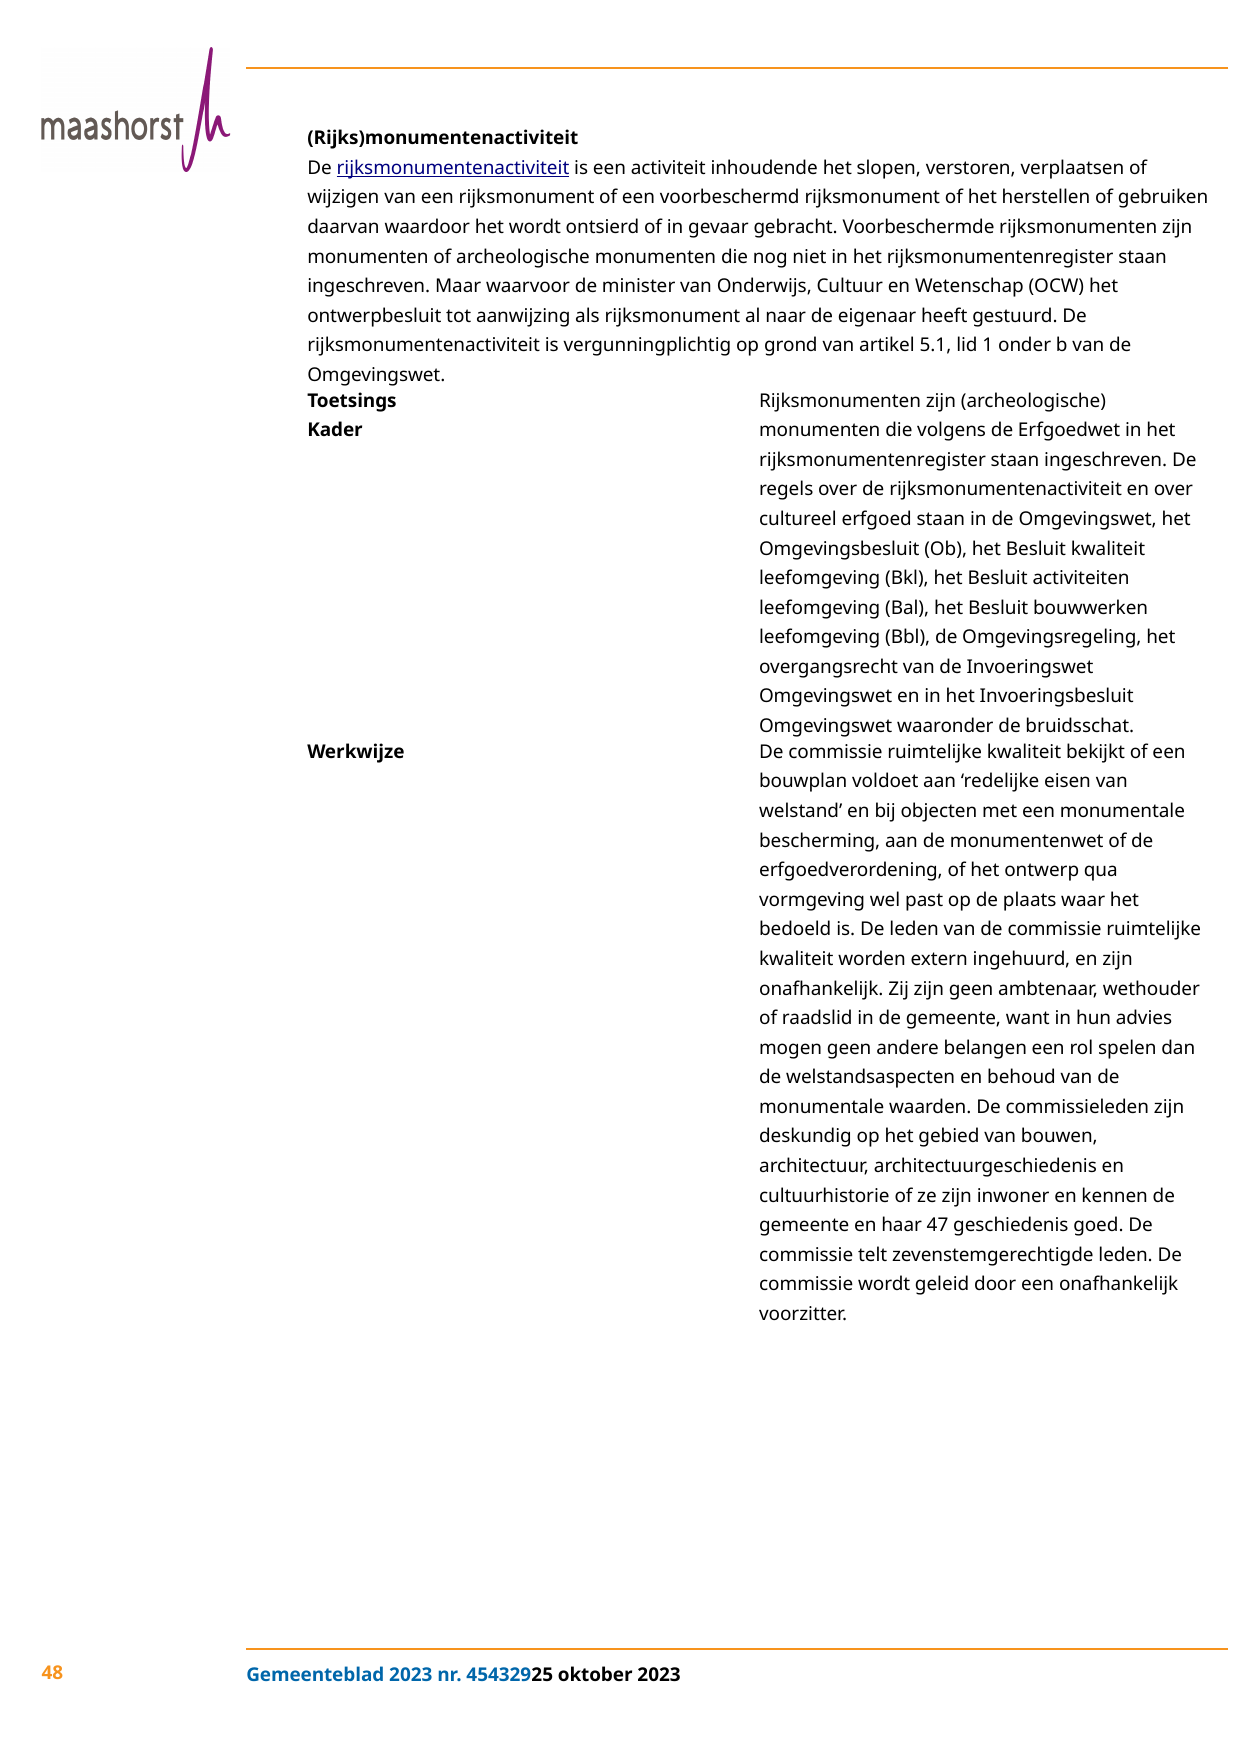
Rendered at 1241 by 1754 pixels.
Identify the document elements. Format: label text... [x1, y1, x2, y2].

picture [41, 47, 231, 172]
table_cell Werkwijze [307, 738, 759, 1326]
table_cell De commissie ruimtelijke kwaliteit bekijkt of een bouwplan voldoet aan ‘redelijke eisen van welstand’ en bij objecten met een monumentale bescherming, aan de monumentenwet of de erfgoedverordening, of het ontwerp qua vormgeving wel past op de plaats waar het bedoeld is. De leden van de commissie ruimtelijke kwaliteit worden extern ingehuurd, en zijn onafhankelijk. Zij zijn geen ambtenaar, wethouder of raadslid in de gemeente, want in hun advies mogen geen andere belangen een rol spelen dan de welstandsaspecten en behoud van de monumentale waarden. De commissieleden zijn deskundig op het gebied van bouwen, architectuur, architectuurgeschiedenis en cultuurhistorie of ze zijn inwoner en kennen de gemeente en haar 47 geschiedenis goed. De commissie telt zevenstemgerechtigde leden. De commissie wordt geleid door een onafhankelijk voorzitter. [759, 738, 1211, 1326]
table_header (Rijks)monumentenactiviteit De rijksmonumentenactiviteit is een activiteit inhoudende het slopen, verstoren, verplaatsen of wijzigen van een rijksmonument of een voorbeschermd rijksmonument of het herstellen of gebruiken daarvan waardoor het wordt ontsierd of in gevaar gebracht. Voorbeschermde rijksmonumenten zijn monumenten of archeologische monumenten die nog niet in het rijksmonumentenregister staan ingeschreven. Maar waarvoor de minister van Onderwijs, Cultuur en Wetenschap (OCW) het ontwerpbesluit tot aanwijzing als rijksmonument al naar de eigenaar heeft gestuurd. De rijksmonumentenactiviteit is vergunningplichtig op grond van artikel 5.1, lid 1 onder b van de Omgevingswet. [307, 125, 1211, 387]
table_cell Toetsings Kader [307, 387, 759, 738]
table_cell Rijksmonumenten zijn (archeologische) monumenten die volgens de Erfgoedwet in het rijksmonumentenregister staan ingeschreven. De regels over de rijksmonumentenactiviteit en over cultureel erfgoed staan in de Omgevingswet, het Omgevingsbesluit (Ob), het Besluit kwaliteit leefomgeving (Bkl), het Besluit activiteiten leefomgeving (Bal), het Besluit bouwwerken leefomgeving (Bbl), de Omgevingsregeling, het overgangsrecht van de Invoeringswet Omgevingswet en in het Invoeringsbesluit Omgevingswet waaronder de bruidsschat. [759, 387, 1211, 738]
